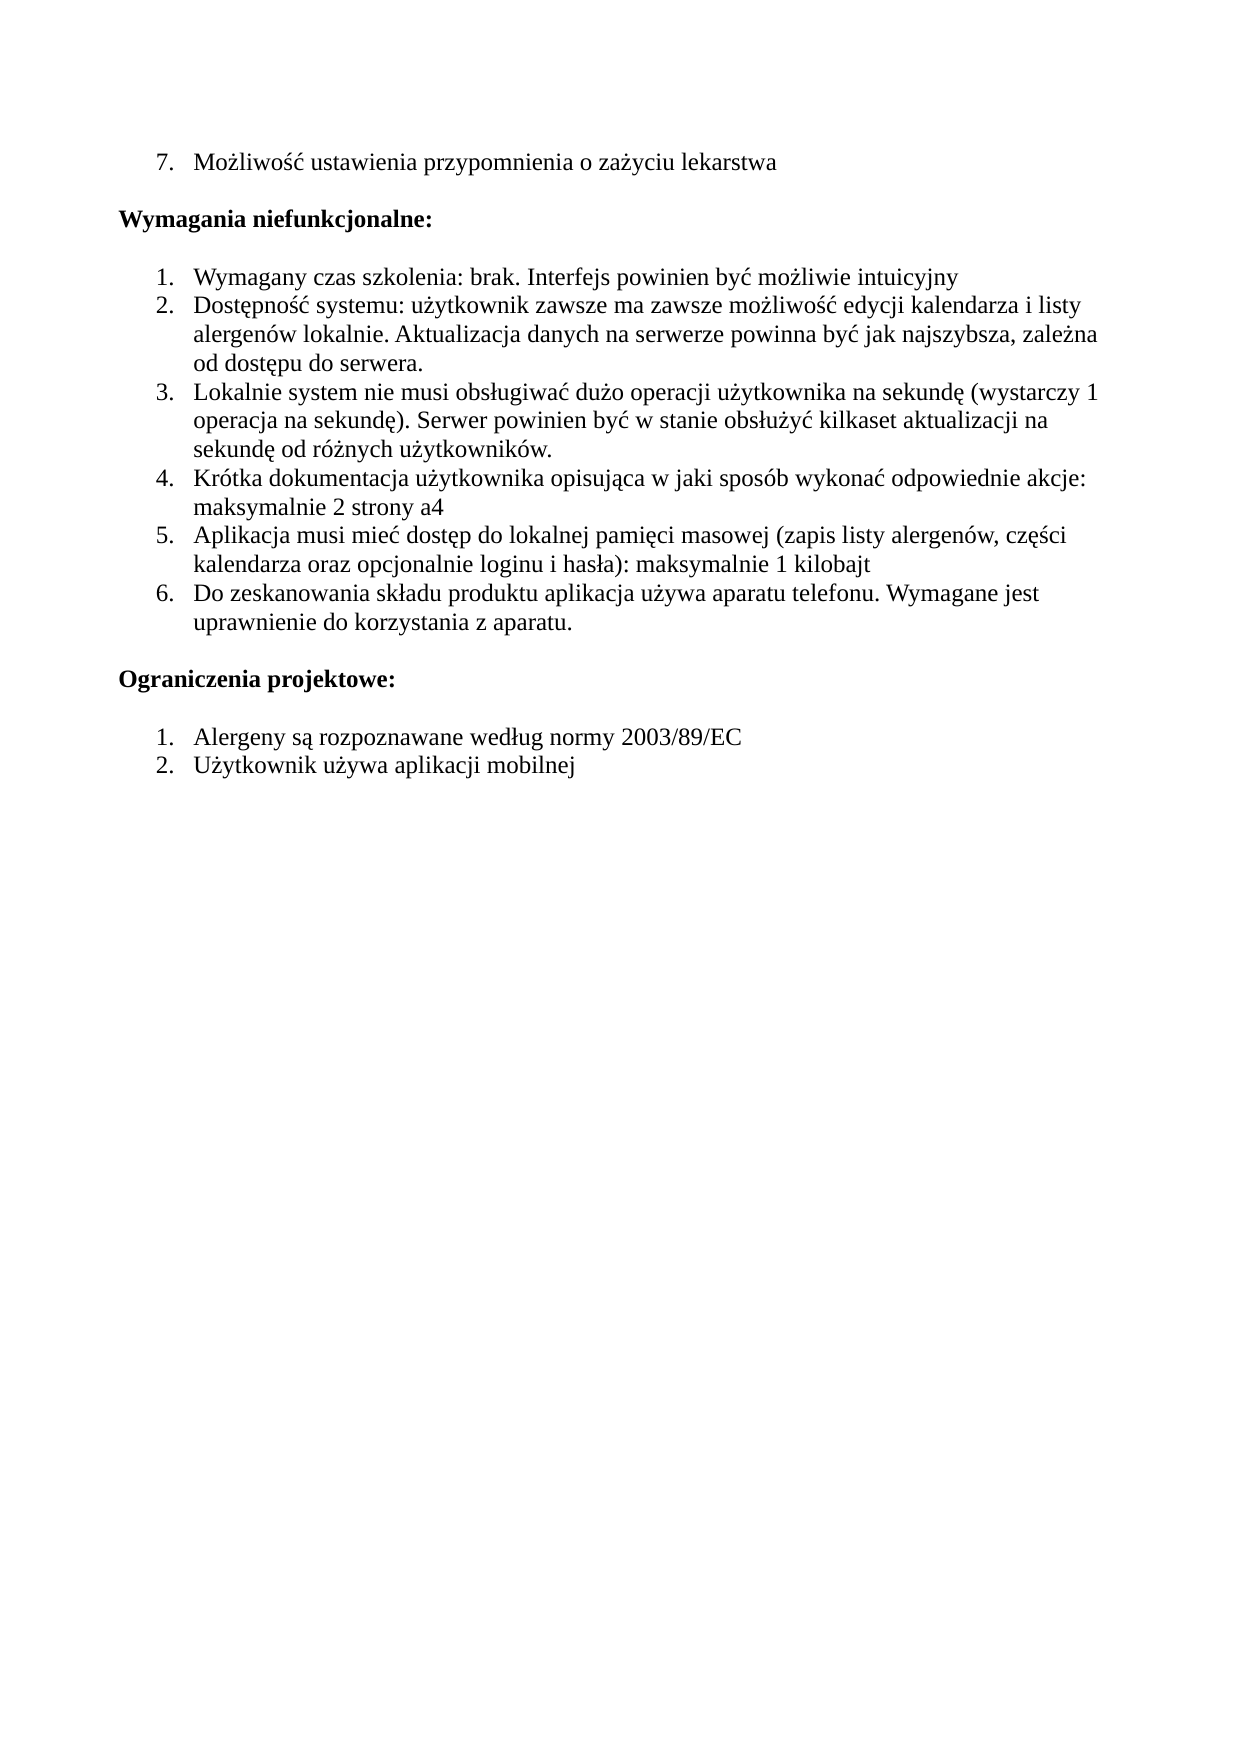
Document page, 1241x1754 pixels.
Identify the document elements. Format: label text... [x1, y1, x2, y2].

list Aplikacja musi mieć dostęp do lokalnej pamięci masowej (zapis listy alergenów, części kalendarza oraz opcjonalnie loginu i hasła): maksymalnie 1 kilobajt [156, 521, 1122, 578]
text Ograniczenia projektowe: [118, 664, 1122, 693]
list Dostępność systemu: użytkownik zawsze ma zawsze możliwość edycji kalendarza i listy alergenów lokalnie. Aktualizacja danych na serwerze powinna być jak najszybsza, zależna od dostępu do serwera. [156, 291, 1122, 377]
text Wymagania niefunkcjonalne: [118, 204, 1122, 233]
list Do zeskanowania składu produktu aplikacja używa aparatu telefonu. Wymagane jest uprawnienie do korzystania z aparatu. [156, 578, 1122, 636]
list Krótka dokumentacja użytkownika opisująca w jaki sposób wykonać odpowiednie akcje: maksymalnie 2 strony a4 [156, 463, 1122, 521]
list Możliwość ustawienia przypomnienia o zażyciu lekarstwa [156, 147, 1122, 176]
list Lokalnie system nie musi obsługiwać dużo operacji użytkownika na sekundę (wystarczy 1 operacja na sekundę). Serwer powinien być w stanie obsłużyć kilkaset aktualizacji na sekundę od różnych użytkowników. [156, 377, 1122, 463]
list Użytkownik używa aplikacji mobilnej [156, 751, 1122, 779]
list Alergeny są rozpoznawane według normy 2003/89/EC [156, 722, 1122, 751]
list Wymagany czas szkolenia: brak. Interfejs powinien być możliwie intuicyjny [156, 262, 1122, 291]
